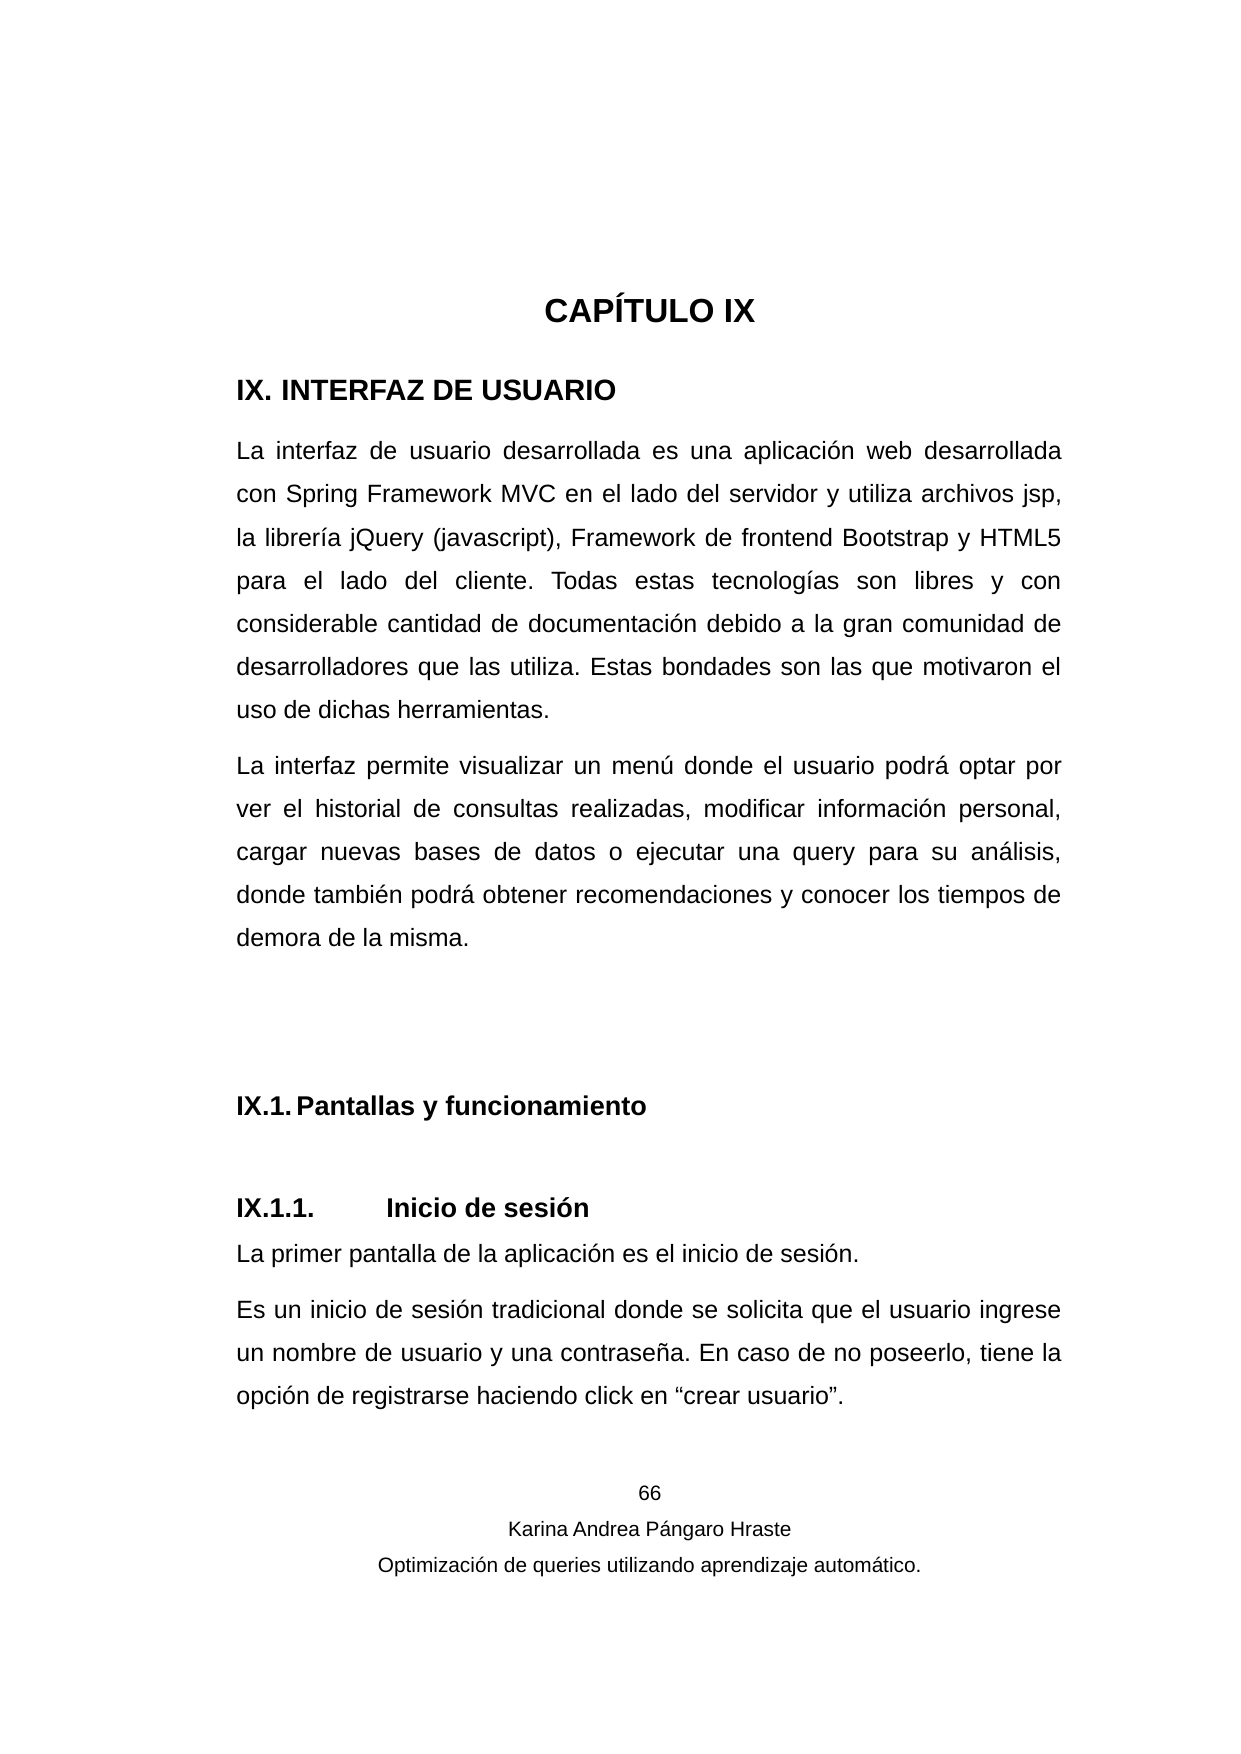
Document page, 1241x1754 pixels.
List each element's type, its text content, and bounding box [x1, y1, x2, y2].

subtitle Inicio de sesión [236, 1192, 1063, 1224]
text Es un inicio de sesión tradicional donde se solicita que el usuario ingrese un nombre de usuario y una contraseña. En caso de no poseerlo, tiene la opción de registrarse haciendo click en “crear usuario”. [236, 1295, 1063, 1410]
text La primer pantalla de la aplicación es el inicio de sesión. [236, 1239, 1063, 1268]
subtitle Pantallas y funcionamiento [236, 1090, 1063, 1121]
subtitle INTERFAZ DE USUARIO [236, 373, 1063, 407]
text La interfaz de usuario desarrollada es una aplicación web desarrollada con Spring Framework MVC en el lado del servidor y utiliza archivos jsp, la librería jQuery (javascript), Framework de frontend Bootstrap y HTML5 para el lado del cliente. Todas estas tecnologías son libres y con considerable cantidad de documentación debido a la gran comunidad de desarrolladores que las utiliza. Estas bondades son las que motivaron el uso de dichas herramientas. [236, 436, 1063, 724]
text La interfaz permite visualizar un menú donde el usuario podrá optar por ver el historial de consultas realizadas, modificar información personal, cargar nuevas bases de datos o ejecutar una query para su análisis, donde también podrá obtener recomendaciones y conocer los tiempos de demora de la misma. [236, 751, 1063, 952]
subtitle CAPÍTULO IX [236, 291, 1063, 329]
